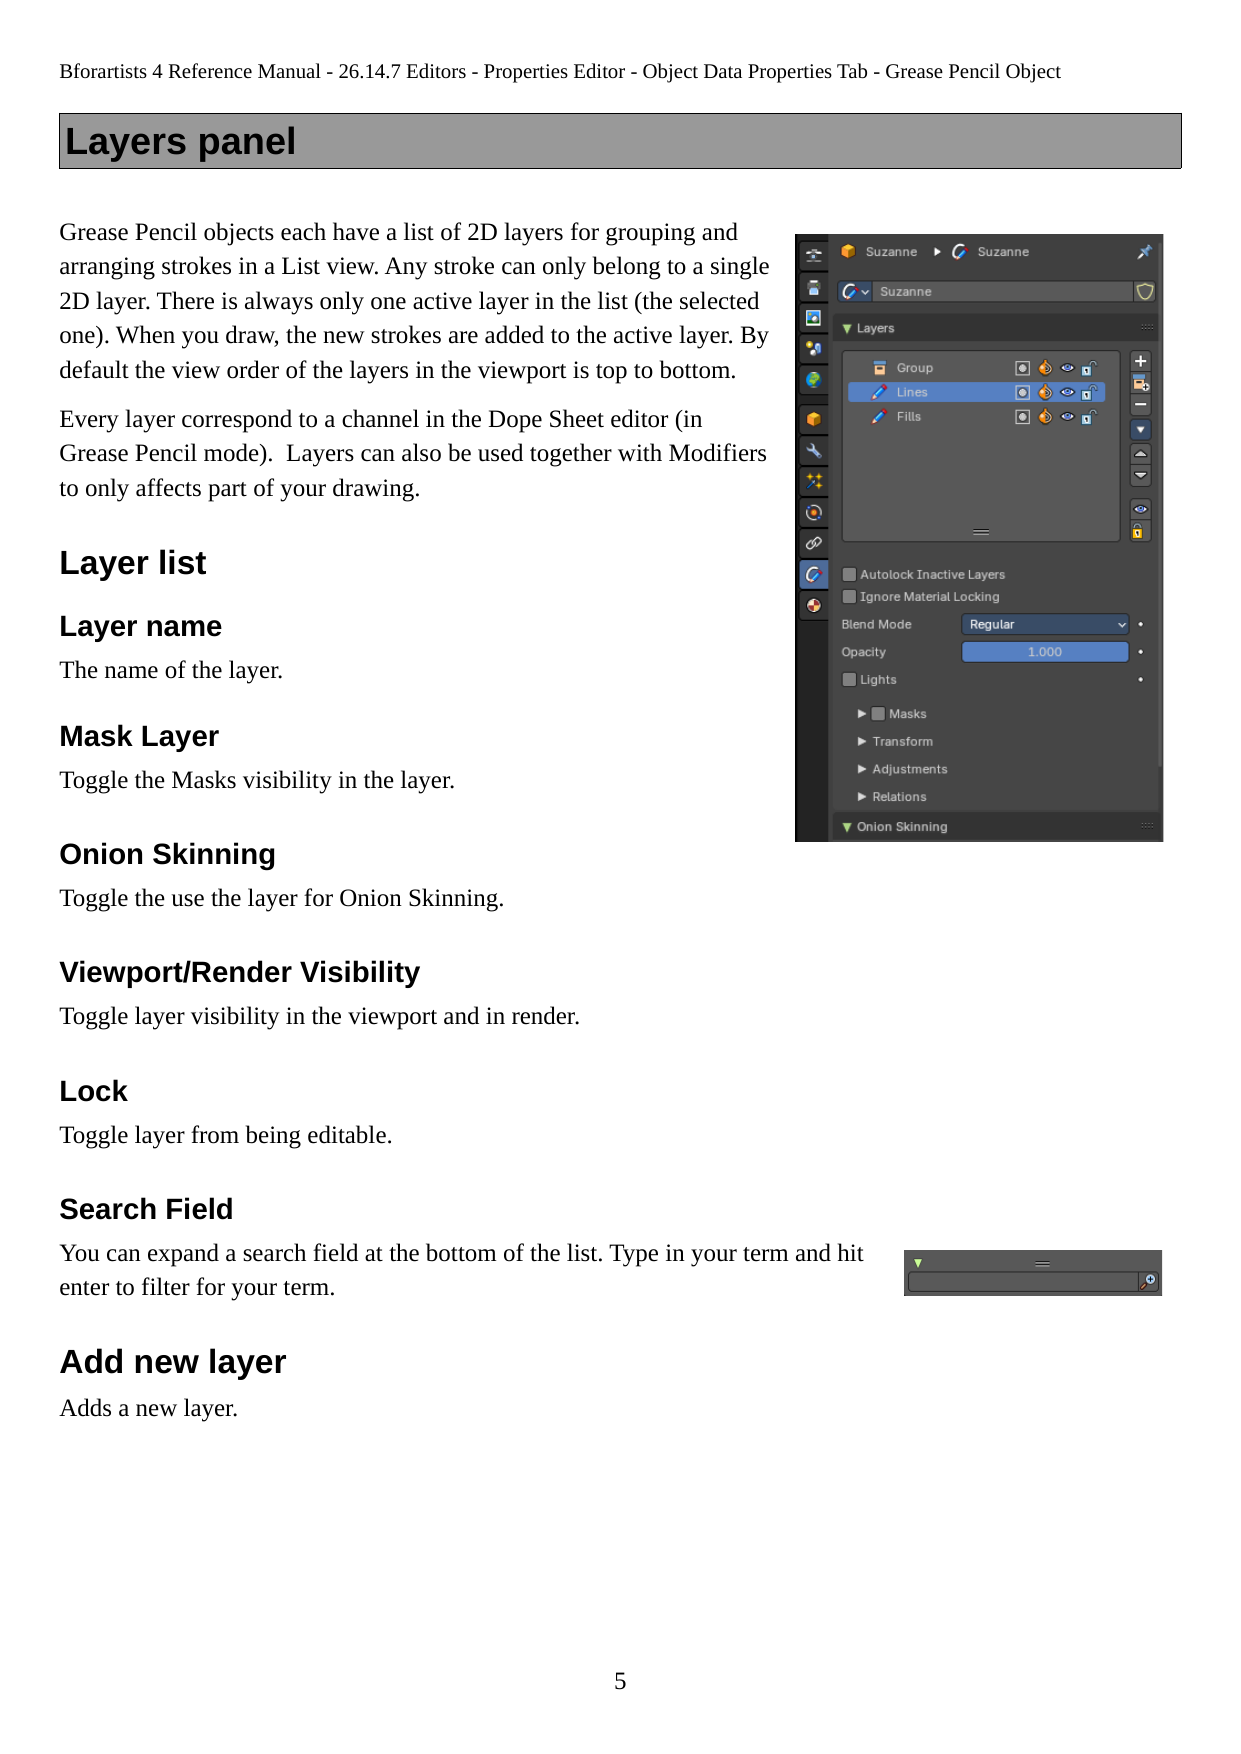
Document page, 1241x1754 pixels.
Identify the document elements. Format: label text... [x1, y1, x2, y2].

text Toggle the use the layer for Onion Skinning. [59, 883, 1181, 912]
subtitle [1164, 718, 1181, 752]
subtitle Onion Skinning [59, 837, 1181, 871]
text Toggle the Masks visibility in the layer. [59, 765, 795, 793]
table_header Layers panel [60, 114, 1181, 168]
text Toggle layer visibility in the viewport and in render. [59, 1001, 1181, 1030]
subtitle Viewport/Render Visibility [59, 955, 1181, 989]
subtitle Mask Layer [59, 718, 795, 752]
text You can expand a search field at the bottom of the list. Type in your term and hit enter to filter for your term. [59, 1238, 1181, 1301]
picture [904, 1250, 1163, 1296]
subtitle [1164, 543, 1181, 581]
subtitle Layer name [59, 608, 795, 642]
subtitle Add new layer [59, 1342, 1181, 1381]
text The name of the layer. [59, 655, 795, 683]
subtitle Layer list [59, 543, 795, 581]
picture [795, 234, 1164, 842]
text Adds a new layer. [59, 1393, 1181, 1422]
subtitle Lock [59, 1073, 1181, 1107]
text Toggle layer from being editable. [59, 1120, 1181, 1148]
text [1164, 655, 1181, 683]
text Grease Pencil objects each have a list of 2D layers for grouping and arranging strokes in a List view. Any stroke can only belong to a single 2D layer. There is always only one active layer in the list (the selected one). When you draw, the new strokes are added to the active layer. By default the view order of the layers in the viewport is top to bottom. [59, 217, 1181, 384]
subtitle Search Field [59, 1192, 1181, 1226]
text Every layer correspond to a channel in the Dope Sheet editor (in Grease Pencil mode). Layers can also be used together with Modifiers to only affects part of your drawing. [59, 404, 795, 502]
subtitle [1164, 608, 1181, 642]
